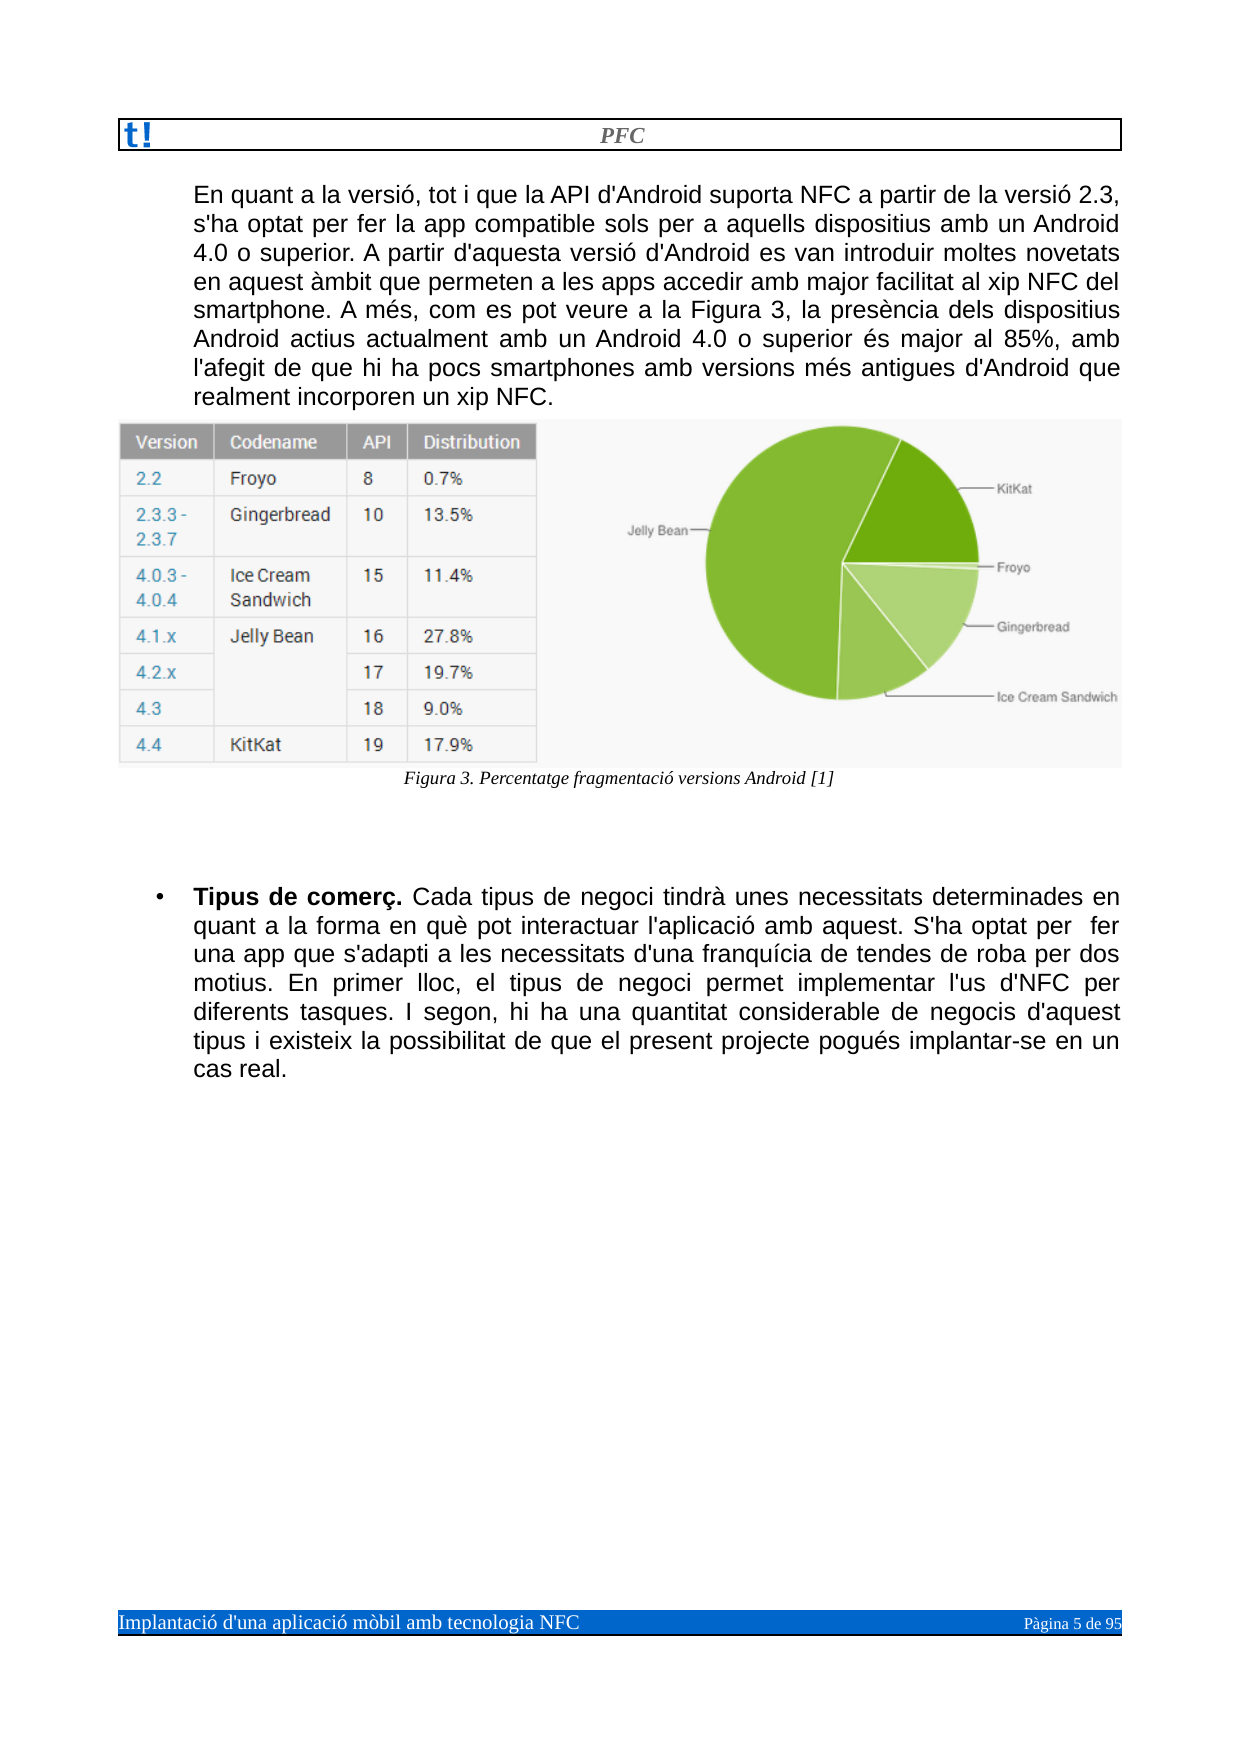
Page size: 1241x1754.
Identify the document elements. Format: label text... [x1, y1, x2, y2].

list Tipus de comerç. Cada tipus de negoci tindrà unes necessitats determinades en quant a la forma en què pot interactuar l'aplicació amb aquest. S'ha optat per fer una app que s'adapti a les necessitats d'una franquícia de tendes de roba per dos motius. En primer lloc, el tipus de negoci permet implementar l'us d'NFC per diferents tasques. I segon, hi ha una quantitat considerable de negocis d'aquest tipus i existeix la possibilitat de que el present projecte pogués implantar-se en un cas real. [156, 882, 1122, 1083]
text Figura 3. Percentatge fragmentació versions Android [1] [118, 768, 1122, 789]
list En quant a la versió, tot i que la API d'Android suporta NFC a partir de la versió 2.3, s'ha optat per fer la app compatible sols per a aquells dispositius amb un Android 4.0 o superior. A partir d'aquesta versió d'Android es van introduir moltes novetats en aquest àmbit que permeten a les apps accedir amb major facilitat al xip NFC del smartphone. A més, com es pot veure a la Figura 3, la presència dels dispositius Android actius actualment amb un Android 4.0 o superior és major al 85%, amb l'afegit de que hi ha pocs smartphones amb versions més antigues d'Android que realment incorporen un xip NFC. [156, 181, 1122, 411]
picture [123, 121, 151, 148]
picture [118, 419, 1123, 768]
